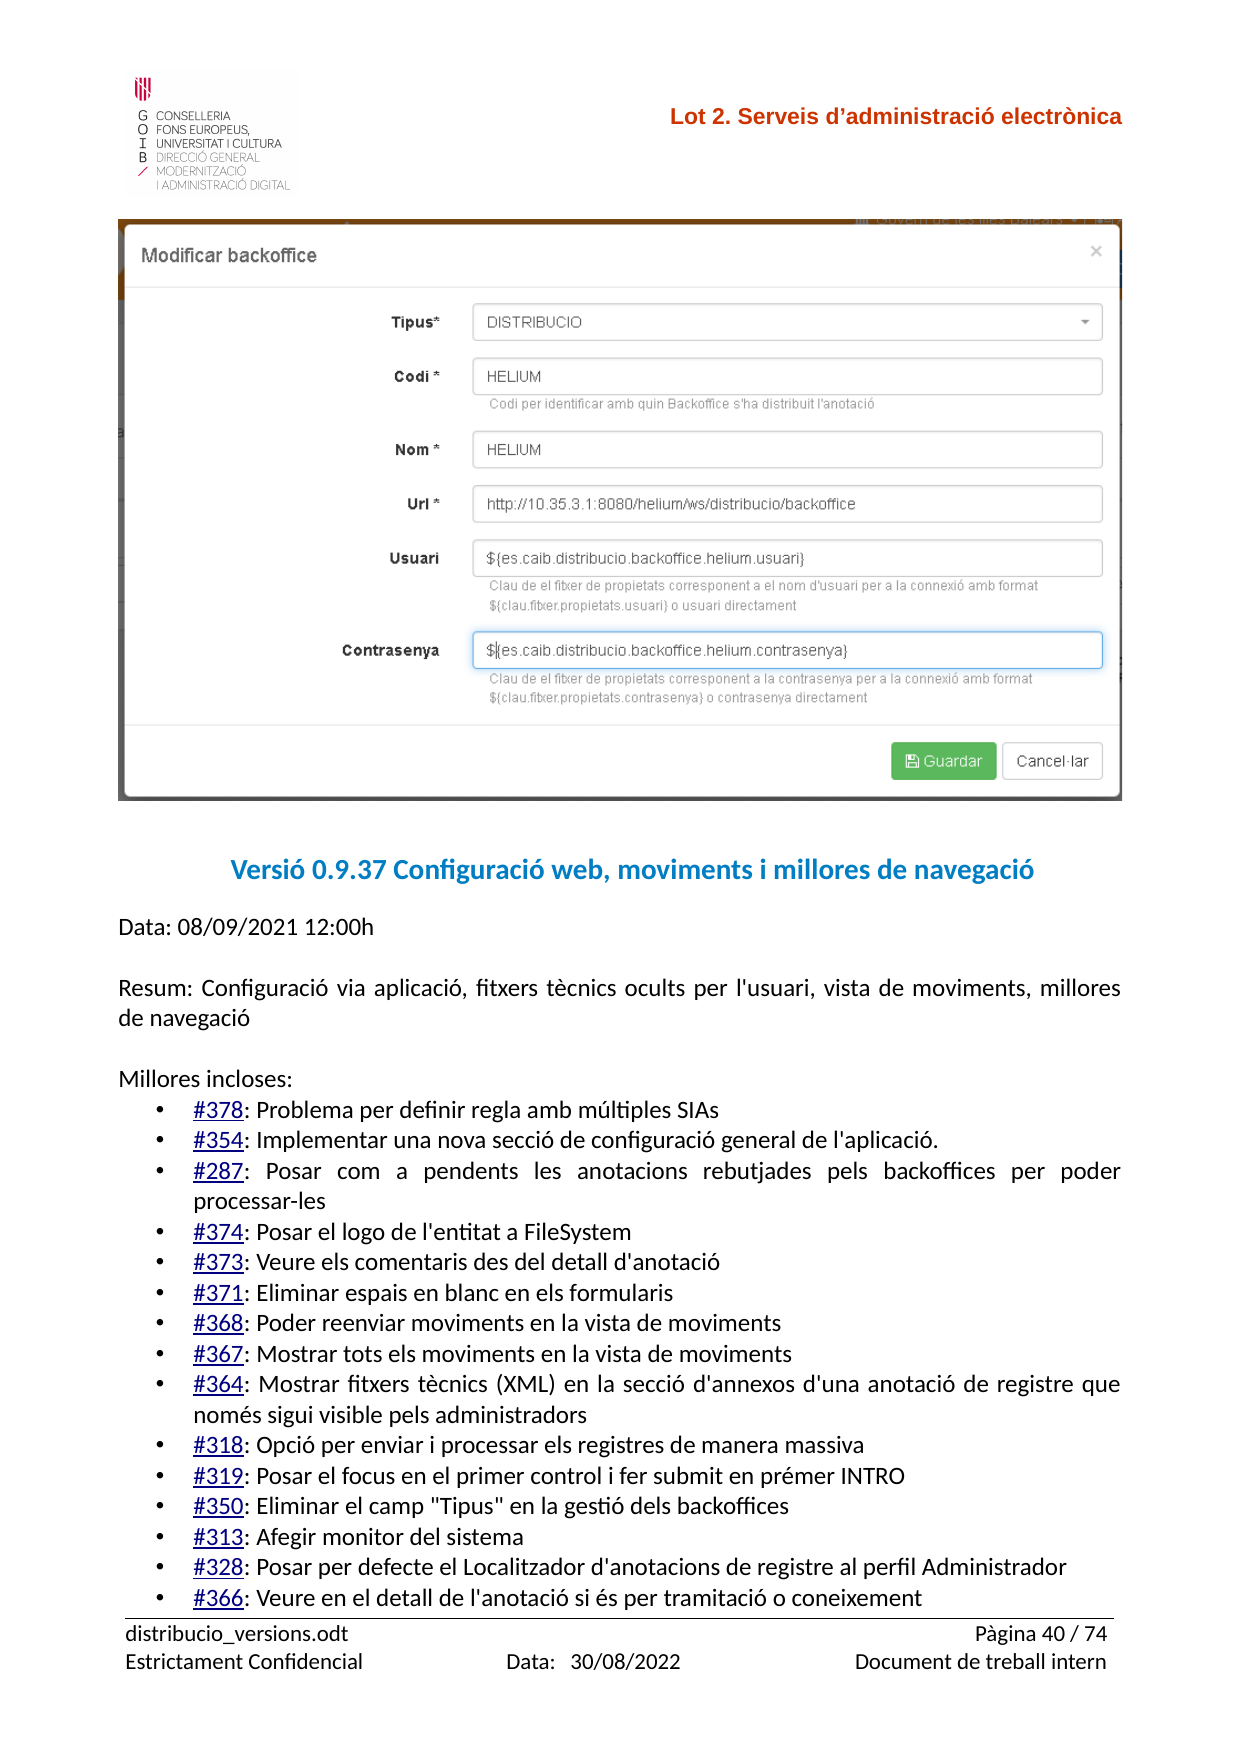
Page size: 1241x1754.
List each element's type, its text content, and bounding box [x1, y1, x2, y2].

list #366: Veure en el detall de l'anotació si és per tramitació o coneixement [156, 1582, 1122, 1613]
list #318: Opció per enviar i processar els registres de manera massiva [156, 1429, 1122, 1460]
list #287: Posar com a pendents les anotacions rebutjades pels backoffices per poder processar-les [156, 1155, 1122, 1216]
list #354: Implementar una nova secció de configuració general de l'aplicació. [156, 1124, 1122, 1155]
picture [126, 70, 299, 197]
text Data: 08/09/2021 12:00h [118, 911, 1122, 941]
list #319: Posar el focus en el primer control i fer submit en prémer INTRO [156, 1460, 1122, 1491]
list #364: Mostrar fitxers tècnics (XML) en la secció d'annexos d'una anotació de registre que només sigui visible pels administradors [156, 1368, 1122, 1429]
picture [118, 219, 1123, 801]
text Resum: Configuració via aplicació, fitxers tècnics ocults per l'usuari, vista de moviments, millores de navegació [118, 972, 1122, 1033]
list #367: Mostrar tots els moviments en la vista de moviments [156, 1338, 1122, 1368]
subtitle Versió 0.9.37 Configuració web, moviments i millores de navegació [153, 851, 1122, 887]
list #371: Eliminar espais en blanc en els formularis [156, 1277, 1122, 1307]
list #313: Afegir monitor del sistema [156, 1521, 1122, 1552]
list #328: Posar per defecte el Localitzador d'anotacions de registre al perfil Administrador [156, 1552, 1122, 1582]
list #378: Problema per definir regla amb múltiples SIAs [156, 1094, 1122, 1124]
text Millores incloses: [118, 1063, 1122, 1094]
list #373: Veure els comentaris des del detall d'anotació [156, 1246, 1122, 1277]
list #374: Posar el logo de l'entitat a FileSystem [156, 1216, 1122, 1246]
list #368: Poder reenviar moviments en la vista de moviments [156, 1307, 1122, 1338]
list #350: Eliminar el camp "Tipus" en la gestió dels backoffices [156, 1491, 1122, 1521]
